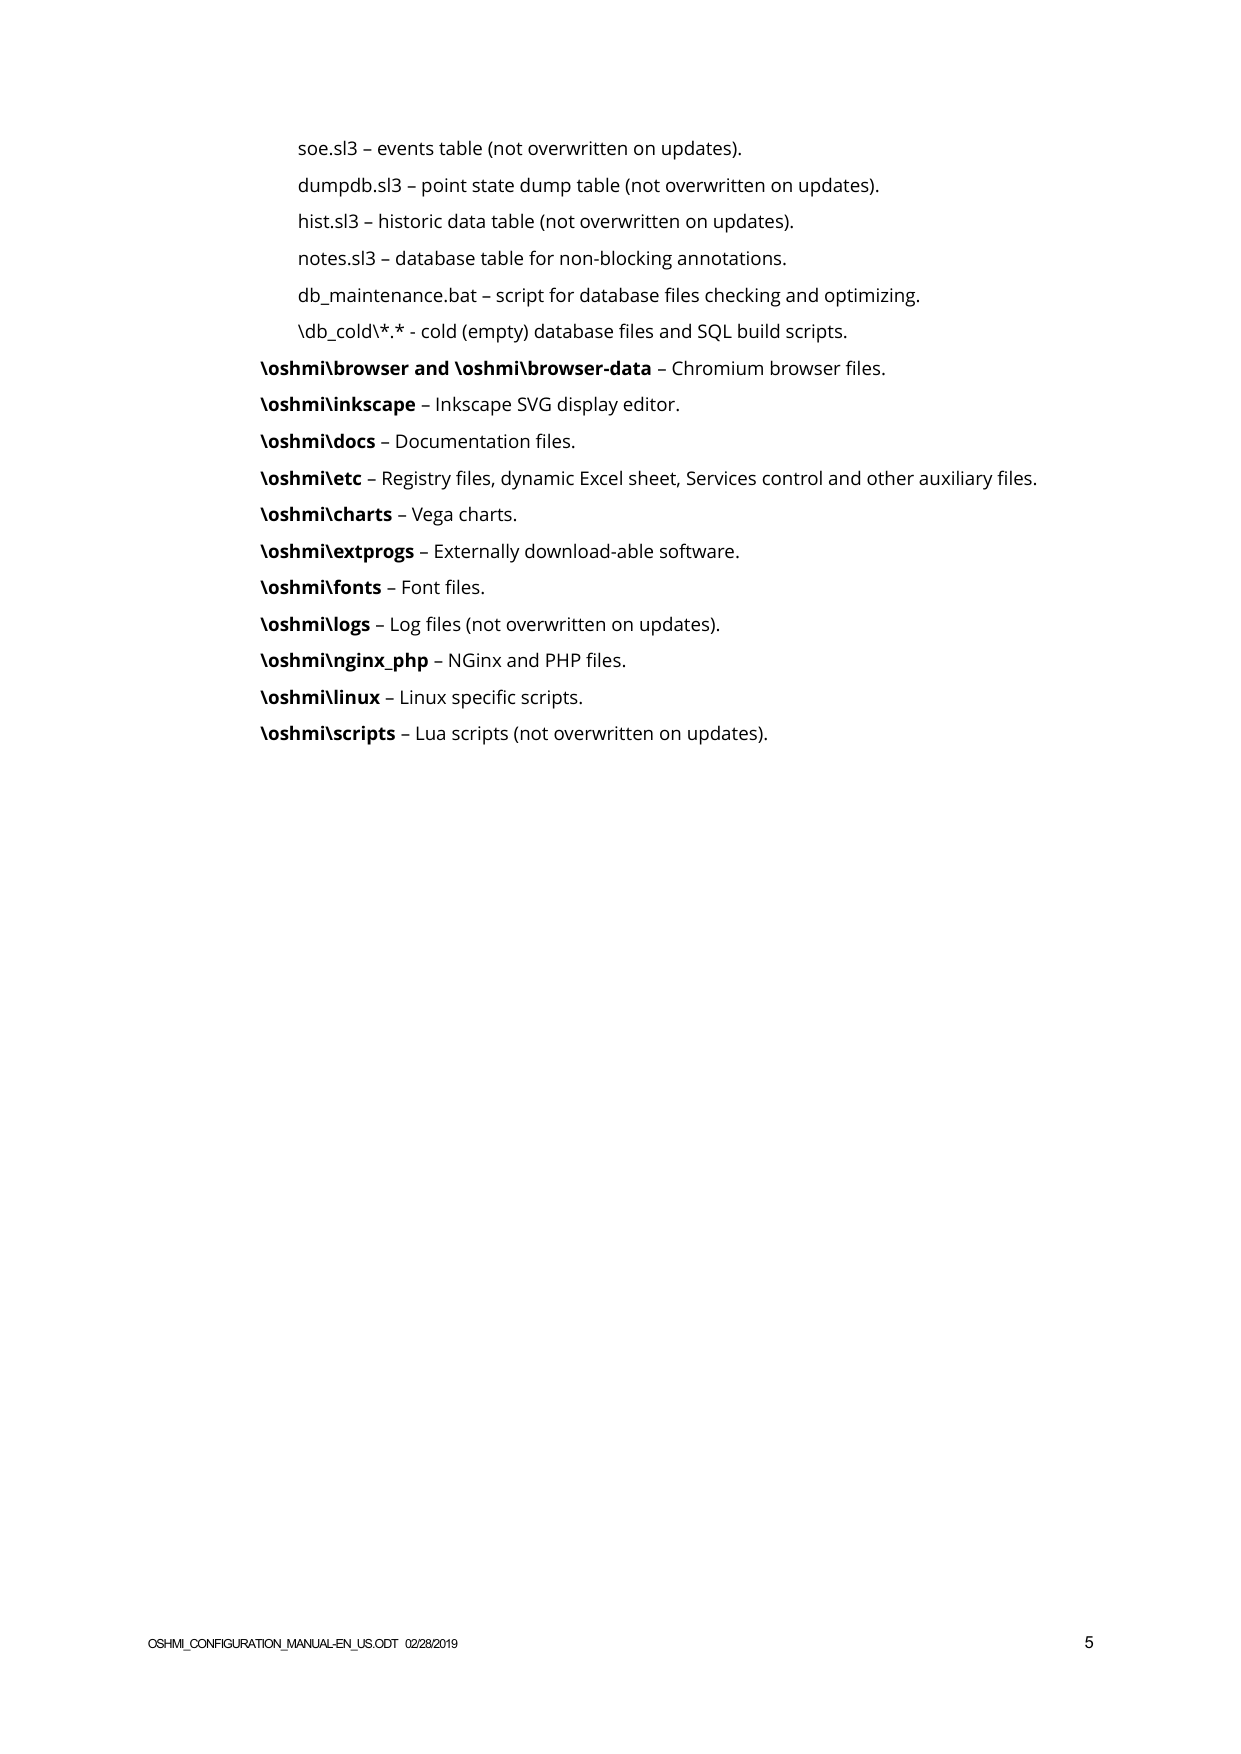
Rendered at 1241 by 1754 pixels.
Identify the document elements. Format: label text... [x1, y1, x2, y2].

text db_maintenance.bat – script for database files checking and optimizing. [148, 282, 1093, 308]
text \oshmi\inkscape – Inkscape SVG display editor. [260, 392, 1093, 417]
text \oshmi\fonts – Font files. [260, 574, 1093, 600]
text hist.sl3 – historic data table (not overwritten on updates). [260, 209, 1093, 234]
text notes.sl3 – database table for non-blocking annotations. [148, 246, 1093, 271]
text \oshmi\browser and \oshmi\browser-data – Chromium browser files. [260, 355, 1093, 381]
text \oshmi\charts – Vega charts. [260, 501, 1093, 527]
text \oshmi\extprogs – Externally download-able software. [260, 538, 1093, 563]
text dumpdb.sl3 – point state dump table (not overwritten on updates). [260, 172, 1093, 198]
text soe.sl3 – events table (not overwritten on updates). [260, 136, 1093, 161]
text \oshmi\etc – Registry files, dynamic Excel sheet, Services control and other auxiliary files. [260, 465, 1093, 490]
text \oshmi\scripts – Lua scripts (not overwritten on updates). [260, 721, 1093, 746]
text \oshmi\nginx_php – NGinx and PHP files. [260, 648, 1093, 673]
text \oshmi\docs – Documentation files. [260, 428, 1093, 454]
text \oshmi\logs – Log files (not overwritten on updates). [260, 611, 1093, 637]
text \oshmi\linux – Linux specific scripts. [260, 684, 1093, 710]
text \db_cold\*.* - cold (empty) database files and SQL build scripts. [260, 319, 1093, 344]
